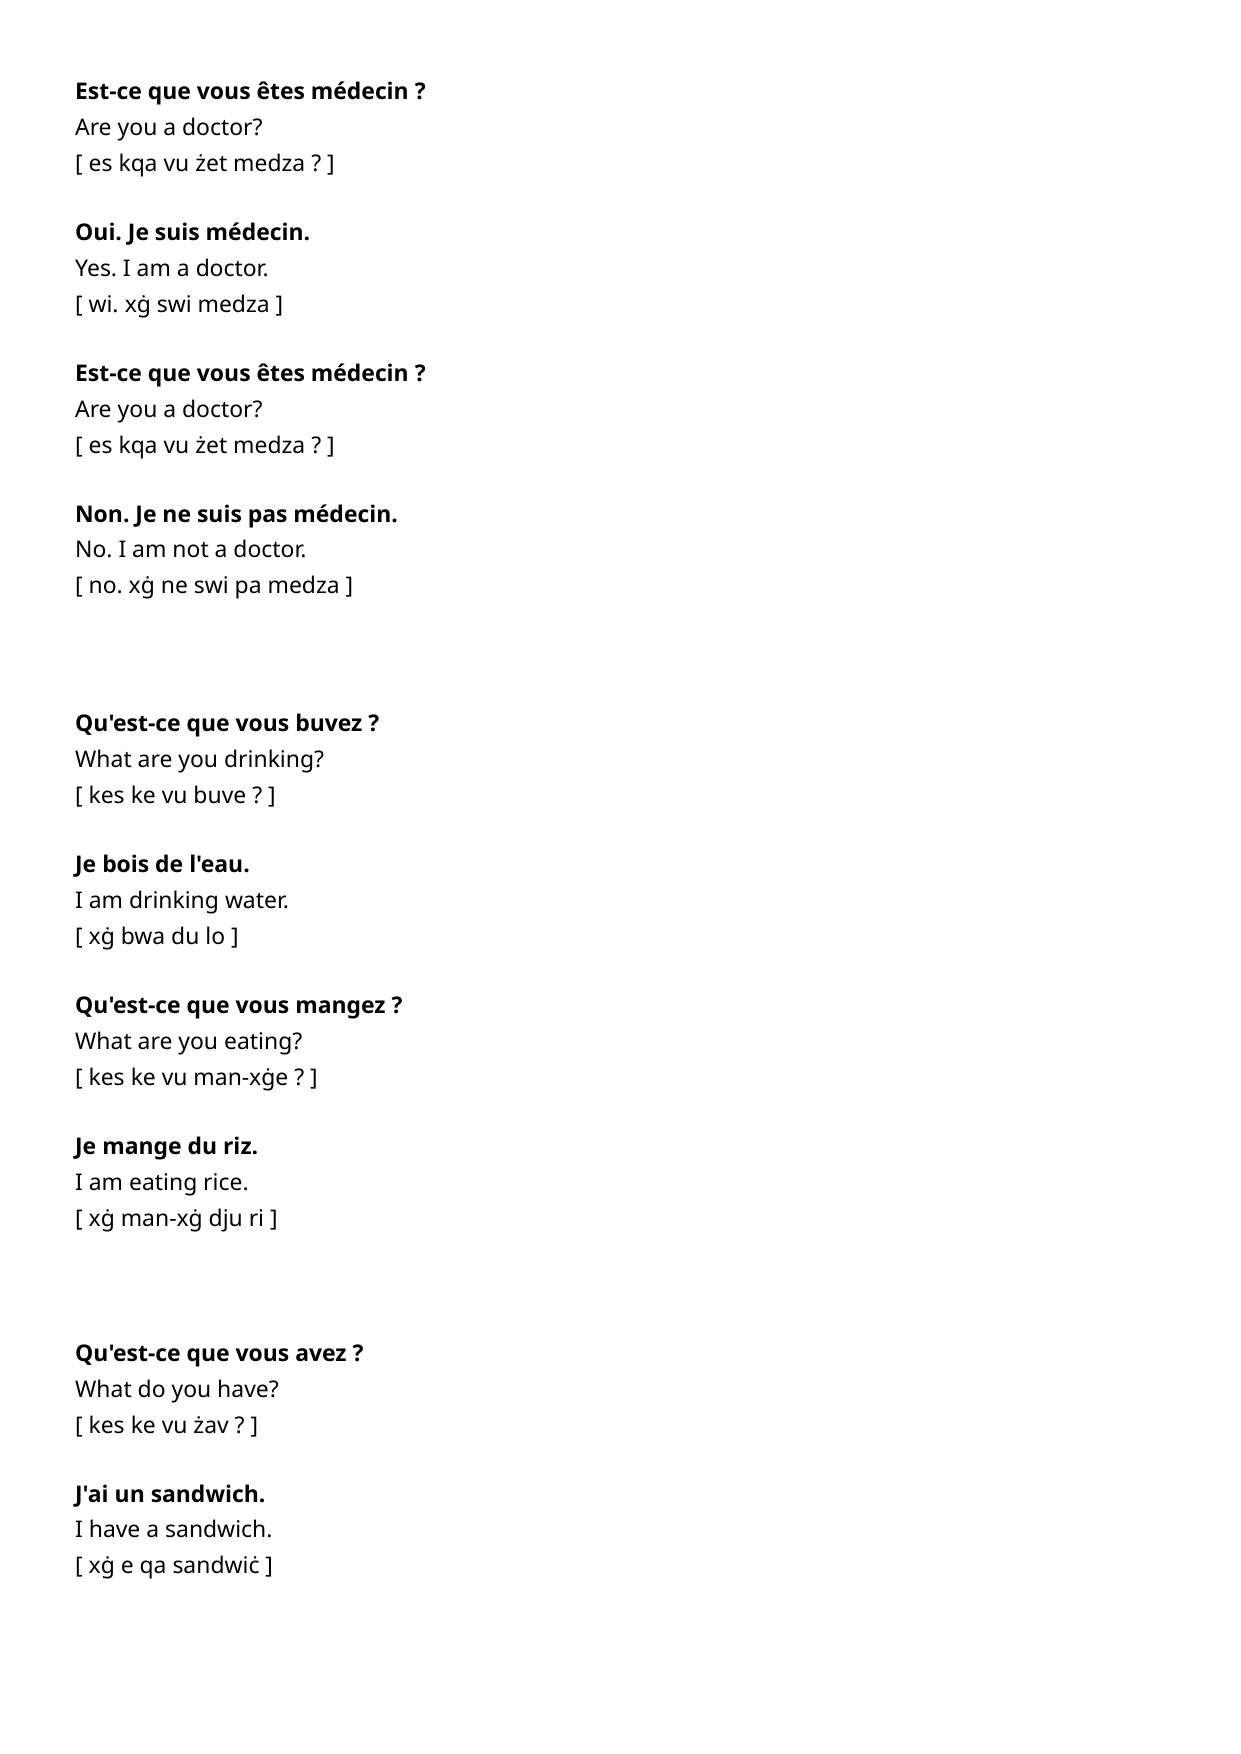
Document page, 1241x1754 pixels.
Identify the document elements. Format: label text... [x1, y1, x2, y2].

text Est-ce que vous êtes médecin ? Are you a doctor? [ es kqa vu żet medza ? ] [75, 75, 1165, 178]
text Qu'est-ce que vous buvez ? What are you drinking? [ kes ke vu buve ? ] [75, 707, 1165, 810]
text Qu'est-ce que vous mangez ? What are you eating? [ kes ke vu man-xġe ? ] [75, 989, 1165, 1092]
text Je bois de l'eau. I am drinking water. [ xġ bwa du lo ] [75, 848, 1165, 951]
text Est-ce que vous êtes médecin ? Are you a doctor? [ es kqa vu żet medza ? ] [75, 357, 1165, 460]
text Qu'est-ce que vous avez ? What do you have? [ kes ke vu żav ? ] [75, 1337, 1165, 1440]
text Oui. Je suis médecin. Yes. I am a doctor. [ wi. xġ swi medza ] [75, 216, 1165, 319]
text J'ai un sandwich. I have a sandwich. [ xġ e qa sandwiċ ] [75, 1477, 1165, 1581]
text Je mange du riz. I am eating rice. [ xġ man-xġ dju ri ] [75, 1130, 1165, 1233]
text Non. Je ne suis pas médecin. No. I am not a doctor. [ no. xġ ne swi pa medza ] [75, 497, 1165, 601]
